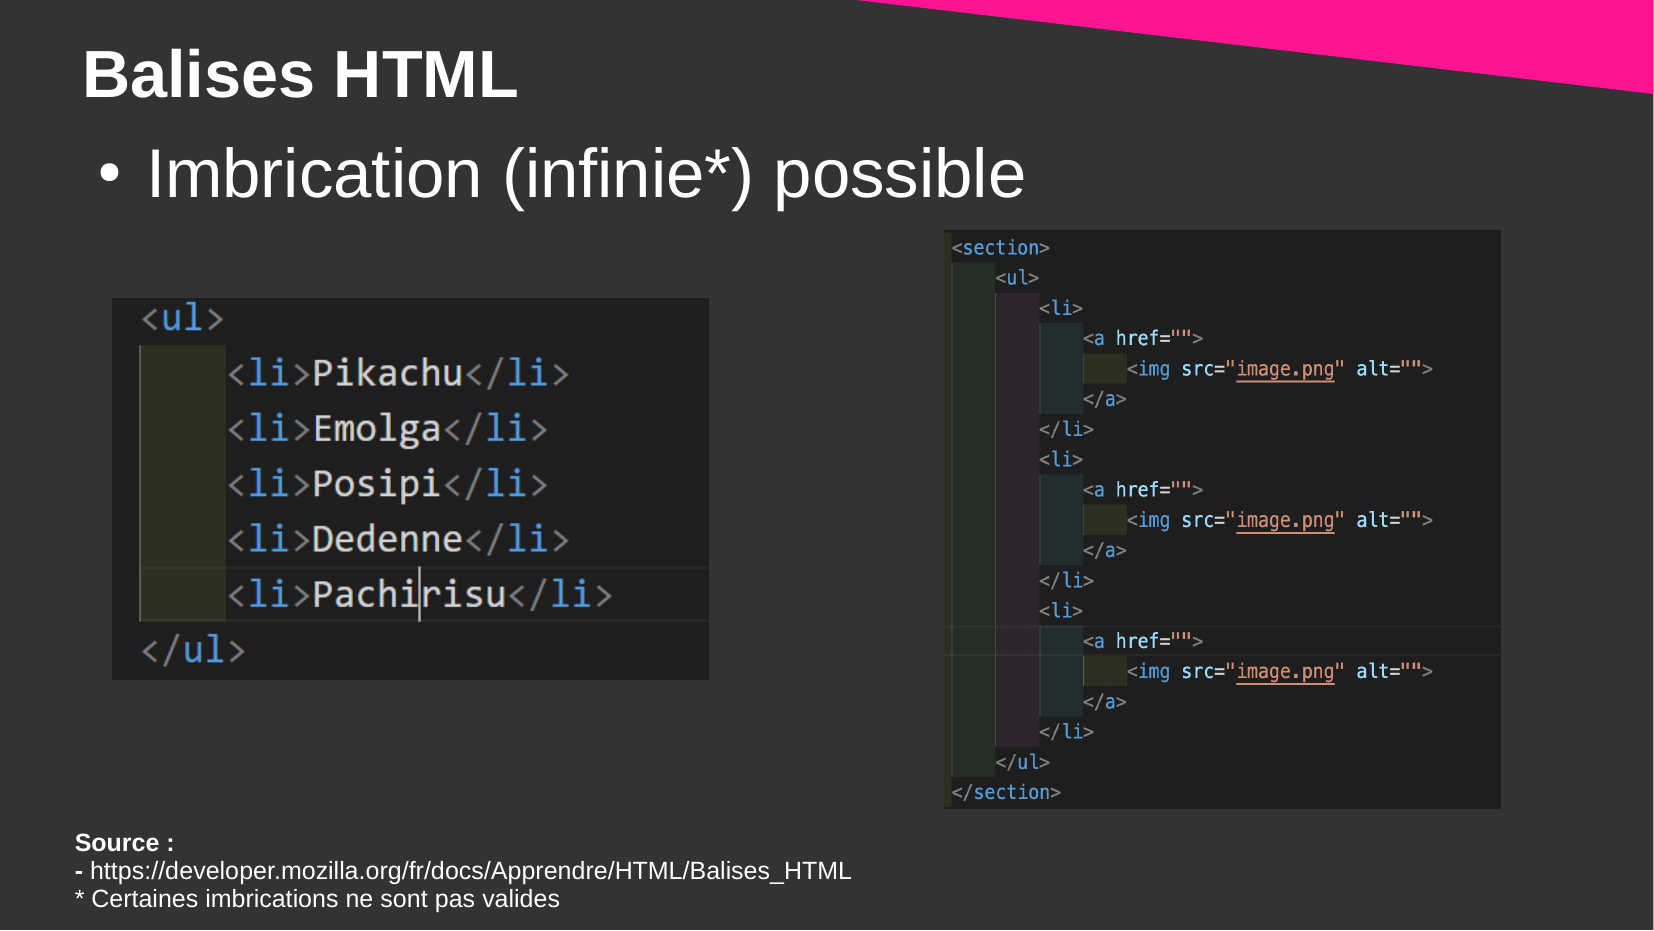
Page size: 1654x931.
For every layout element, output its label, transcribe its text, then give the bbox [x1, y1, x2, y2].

list Imbrication (infinie*) possible [80, 135, 1217, 213]
picture [112, 298, 709, 680]
title Balises HTML [82, 37, 1571, 114]
text_box Source : - https://developer.mozilla.org/fr/docs/Apprendre/HTML/Balises_HTML * Certaines imbrications ne sont pas valides [59, 821, 1546, 920]
picture [944, 230, 1501, 810]
text_box [856, 0, 1654, 95]
